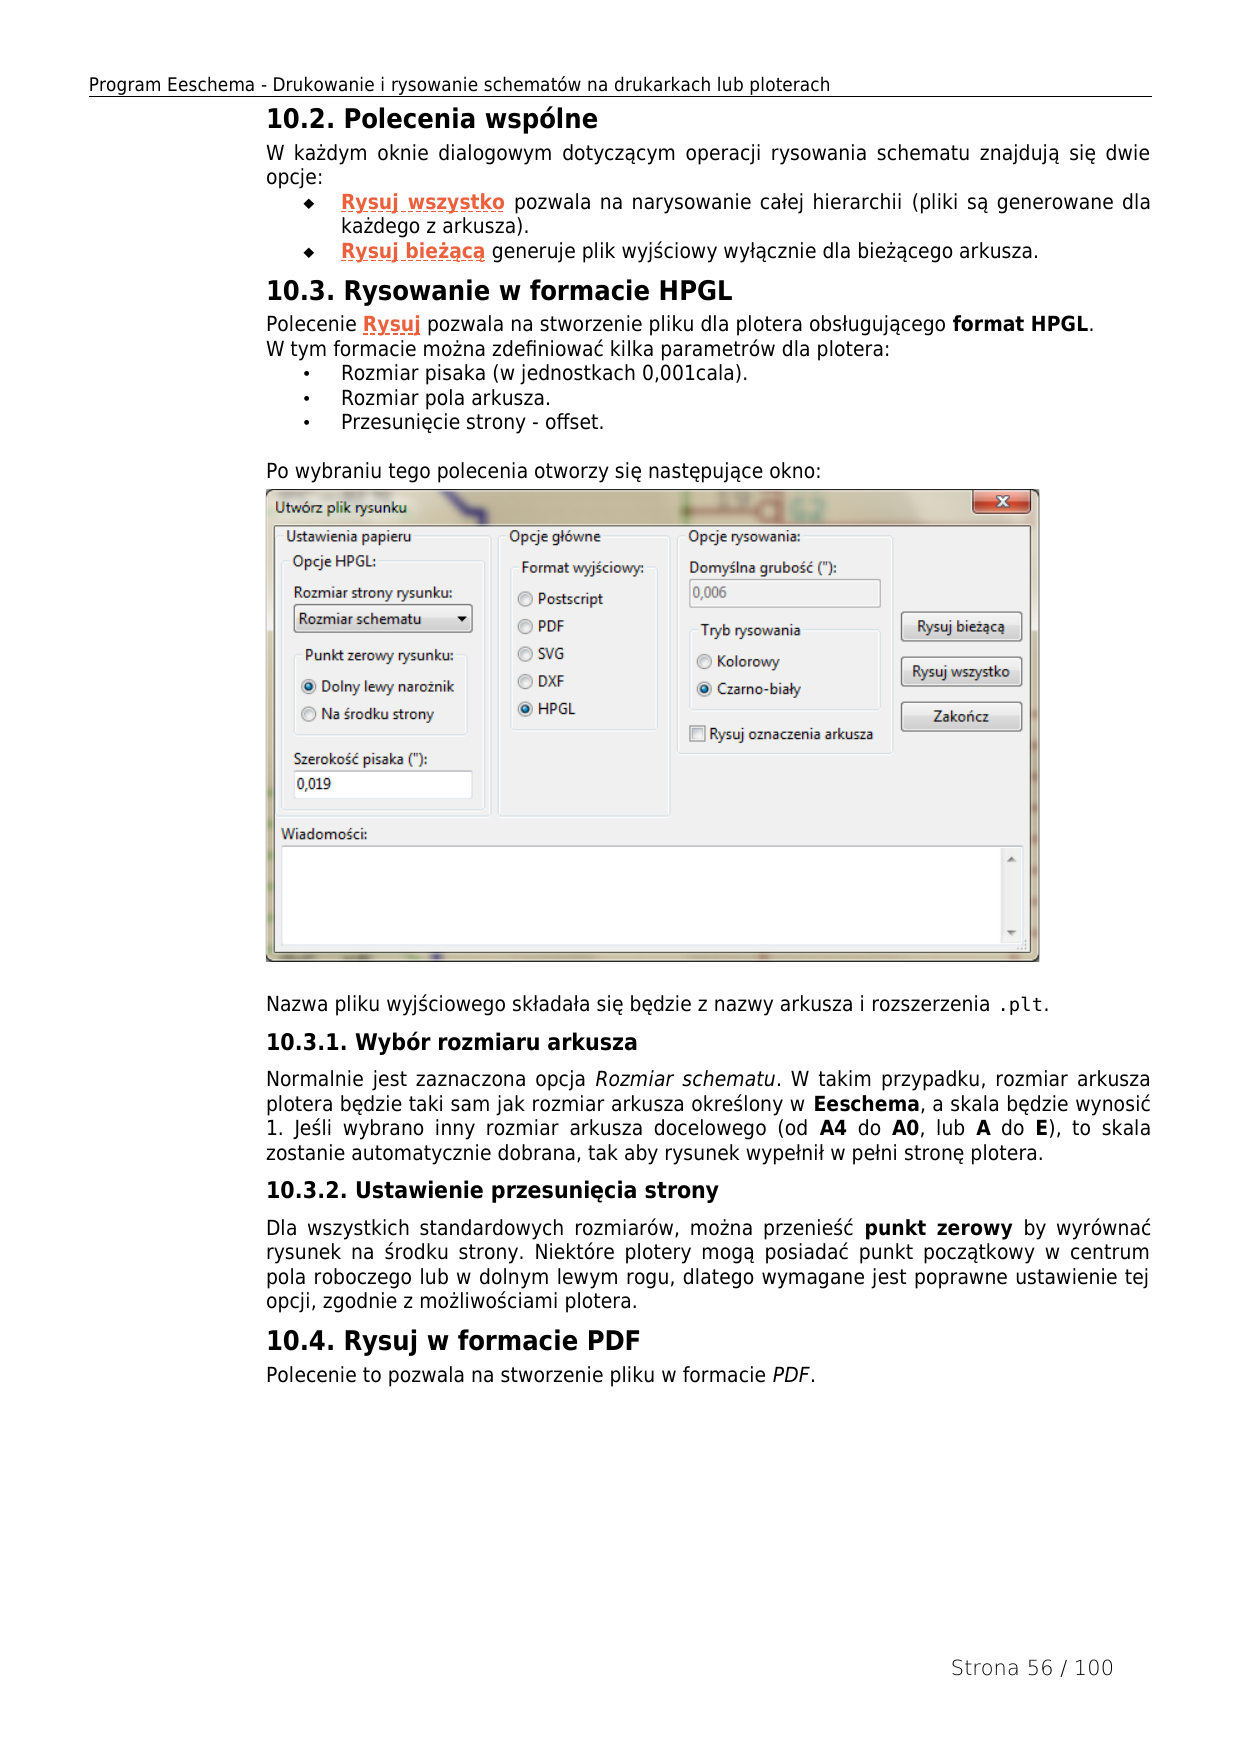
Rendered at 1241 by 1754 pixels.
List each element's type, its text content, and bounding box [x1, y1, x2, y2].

text Normalnie jest zaznaczona opcja Rozmiar schematu. W takim przypadku, rozmiar arkusza plotera będzie taki sam jak rozmiar arkusza określony w Eeschema, a skala będzie wynosić 1. Jeśli wybrano inny rozmiar arkusza docelowego (od A4 do A0, lub A do E), to skala zostanie automatycznie dobrana, tak aby rysunek wypełnił w pełni stronę plotera. [266, 1067, 1152, 1165]
text Dla wszystkich standardowych rozmiarów, można przenieść punkt zerowy by wyrównać rysunek na środku strony. Niektóre plotery mogą posiadać punkt początkowy w centrum pola roboczego lub w dolnym lewym rogu, dlatego wymagane jest poprawne ustawienie tej opcji, zgodnie z możliwościami plotera. [266, 1216, 1152, 1314]
list Rysuj wszystko pozwala na narysowanie całej hierarchii (pliki są generowane dla każdego z arkusza). [303, 190, 1152, 239]
subtitle Rysowanie w formacie HPGL [266, 275, 1152, 306]
list Rozmiar pola arkusza. [303, 386, 1152, 410]
list Rozmiar pisaka (w jednostkach 0,001cala). [303, 361, 1152, 386]
text W tym formacie można zdefiniować kilka parametrów dla plotera: [266, 337, 1152, 361]
text Nazwa pliku wyjściowego składała się będzie z nazwy arkusza i rozszerzenia .plt. [266, 992, 1152, 1017]
list Rysuj bieżącą generuje plik wyjściowy wyłącznie dla bieżącego arkusza. [303, 239, 1152, 263]
text W każdym oknie dialogowym dotyczącym operacji rysowania schematu znajdują się dwie opcje: [266, 141, 1152, 190]
text Polecenie Rysuj pozwala na stworzenie pliku dla plotera obsługującego format HPGL. [266, 312, 1152, 337]
list Przesunięcie strony - offset. [303, 410, 1152, 435]
subtitle Rysuj w formacie PDF [266, 1326, 1152, 1357]
picture [265, 489, 1040, 962]
subtitle Polecenia wspólne [266, 103, 1152, 135]
subtitle Wybór rozmiaru arkusza [266, 1029, 1152, 1056]
subtitle Ustawienie przesunięcia strony [266, 1177, 1152, 1204]
text Polecenie to pozwala na stworzenie pliku w formacie PDF. [266, 1363, 1152, 1387]
text Po wybraniu tego polecenia otworzy się następujące okno: [266, 459, 1152, 484]
